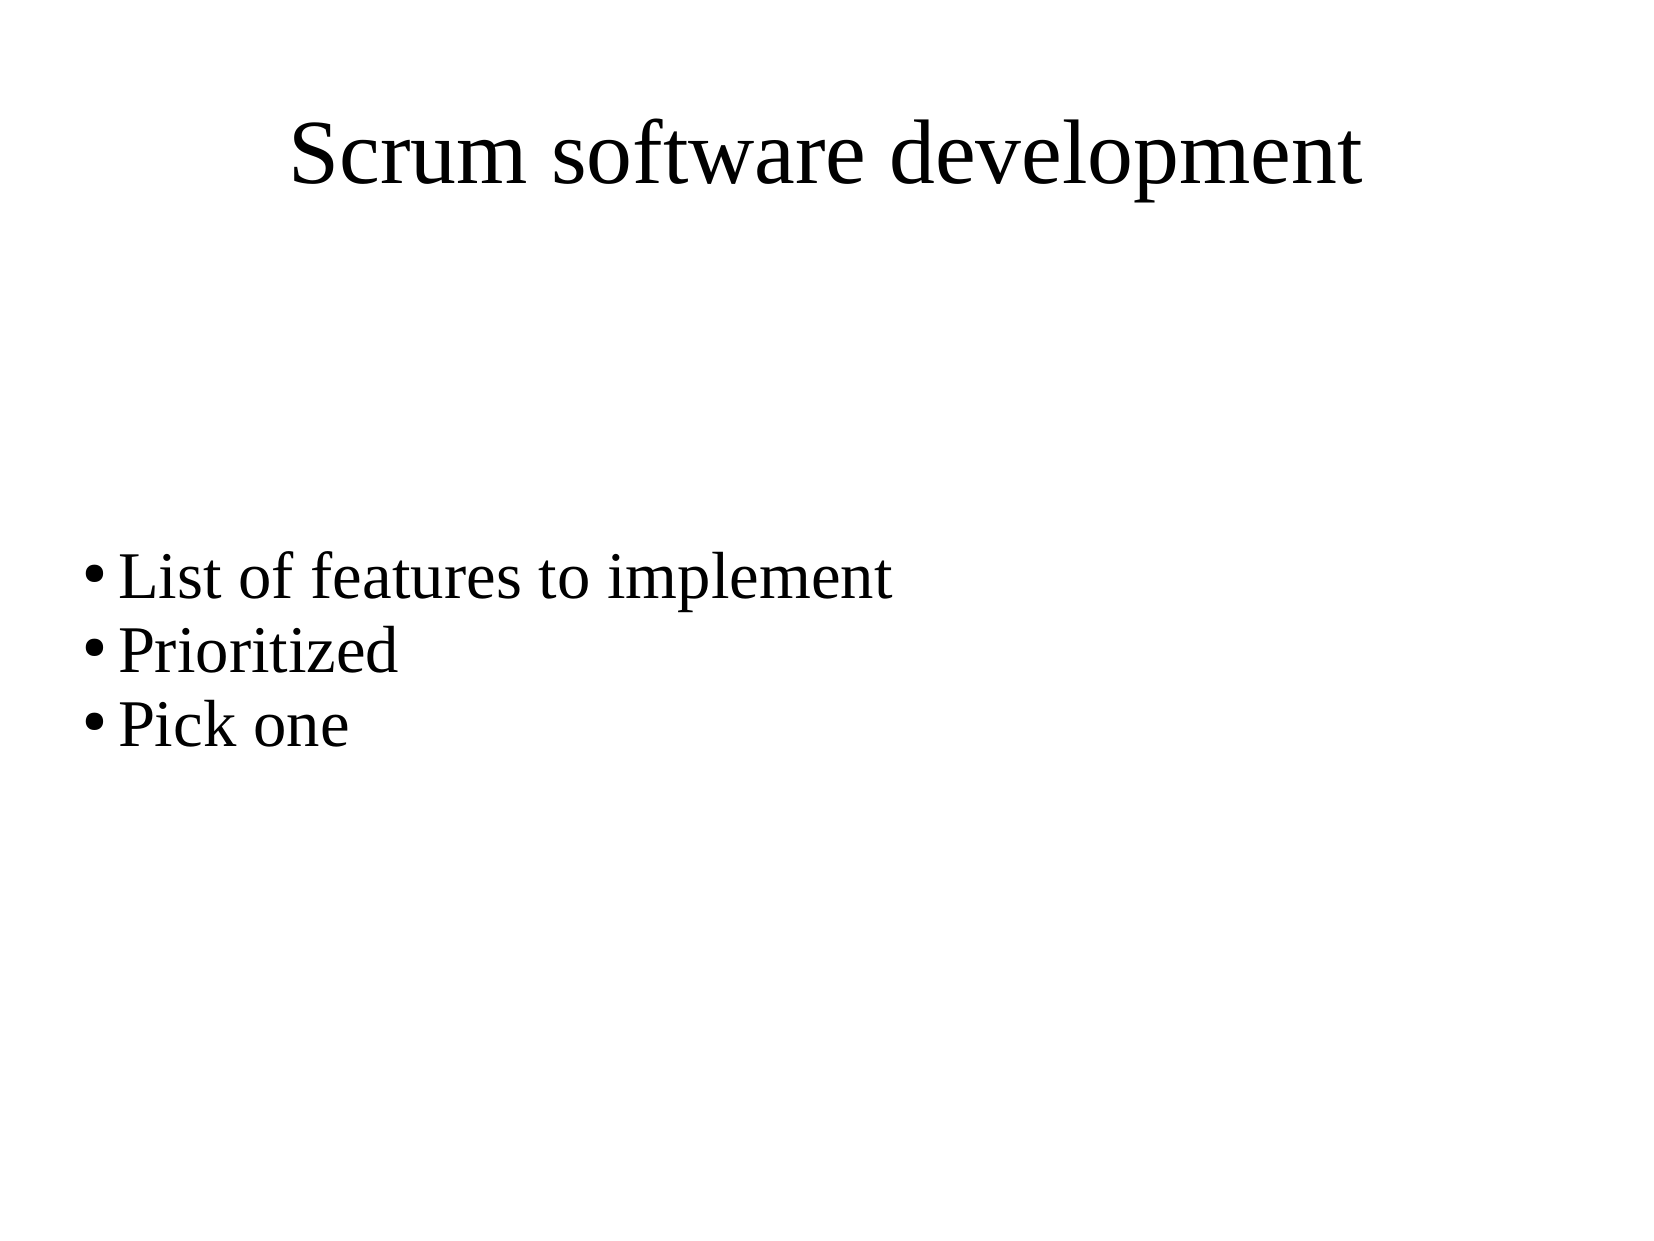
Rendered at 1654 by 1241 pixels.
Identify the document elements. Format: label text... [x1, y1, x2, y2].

title Scrum software development [82, 49, 1571, 257]
subtitle List of features to implement Prioritized Pick one [82, 290, 1571, 1010]
